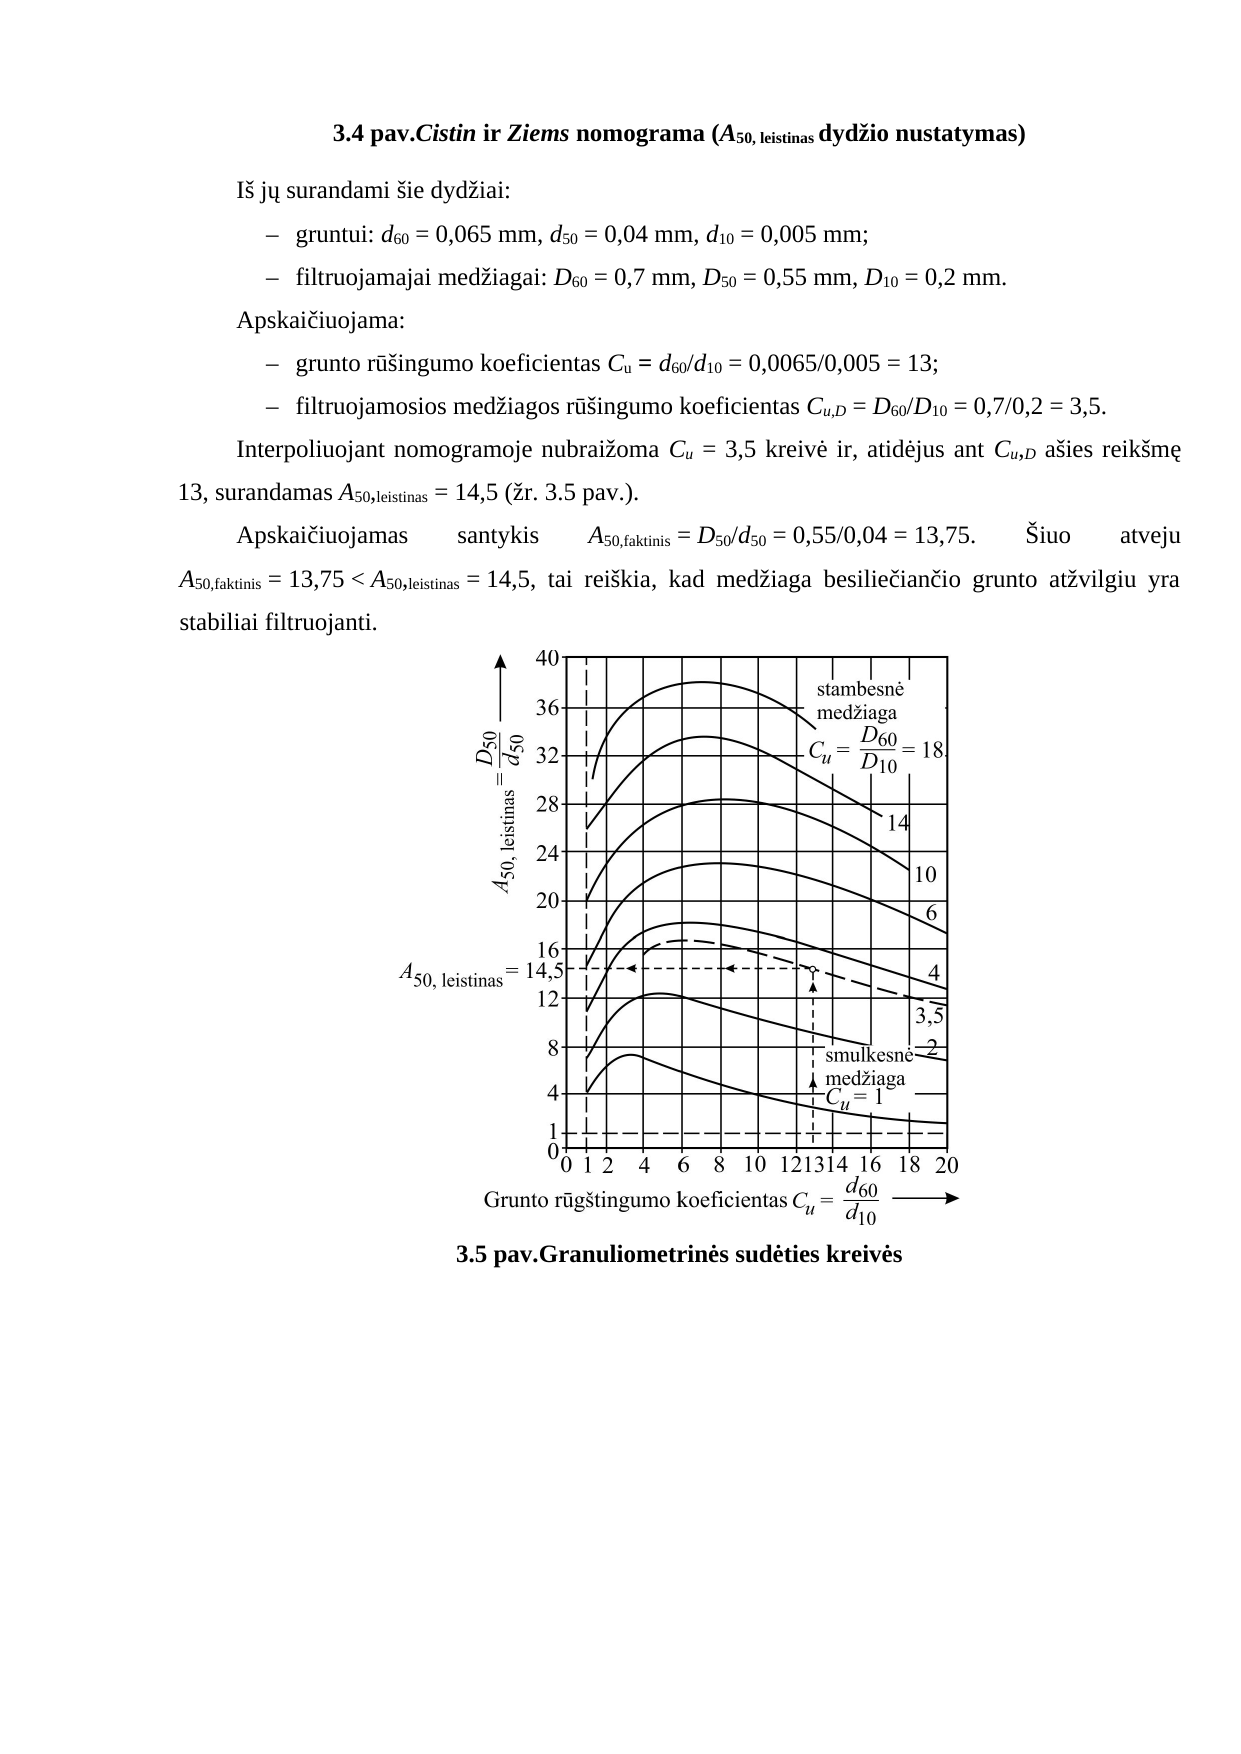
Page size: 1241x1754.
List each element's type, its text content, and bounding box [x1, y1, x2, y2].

text 3.4 pav. Cistin ir Ziems nomograma (A50, leistinas dydžio nustatymas) [177, 118, 1181, 147]
text – filtruojamajai medžiagai: D60 = 0,7 mm, D50 = 0,55 mm, D10 = 0,2 mm. [177, 262, 1181, 291]
text – grunto rūšingumo koeficientas Cu = d60/d10 = 0,0065/0,005 = 13; [177, 348, 1181, 377]
text 3.5 pav. Granuliometrinės sudėties kreivės [177, 1239, 1181, 1268]
text Iš jų surandami šie dydžiai: [179, 176, 1181, 204]
text Apskaičiuojamas santykis A50,faktinis = D50/d50 = 0,55/0,04 = 13,75. Šiuo atveju A50,faktinis = 13,75 < A50,leistinas = 14,5, tai reiškia, kad medžiaga besiliečiančio grunto atžvilgiu yra stabiliai filtruojanti. [179, 521, 1181, 636]
text – gruntui: d60 = 0,065 mm, d50 = 0,04 mm, d10 = 0,005 mm; [177, 219, 1181, 247]
text – filtruojamosios medžiagos rūšingumo koeficientas Cu,D = D60/D10 = 0,7/0,2 = 3,5. [177, 391, 1181, 420]
text Interpoliuojant nomogramoje nubraižoma Cu = 3,5 kreivė ir, atidėjus ant Cu,D ašies reikšmę 13, surandamas A50,leistinas = 14,5 (žr. 3.5 pav.). [177, 434, 1181, 506]
text Apskaičiuojama: [177, 305, 1181, 334]
